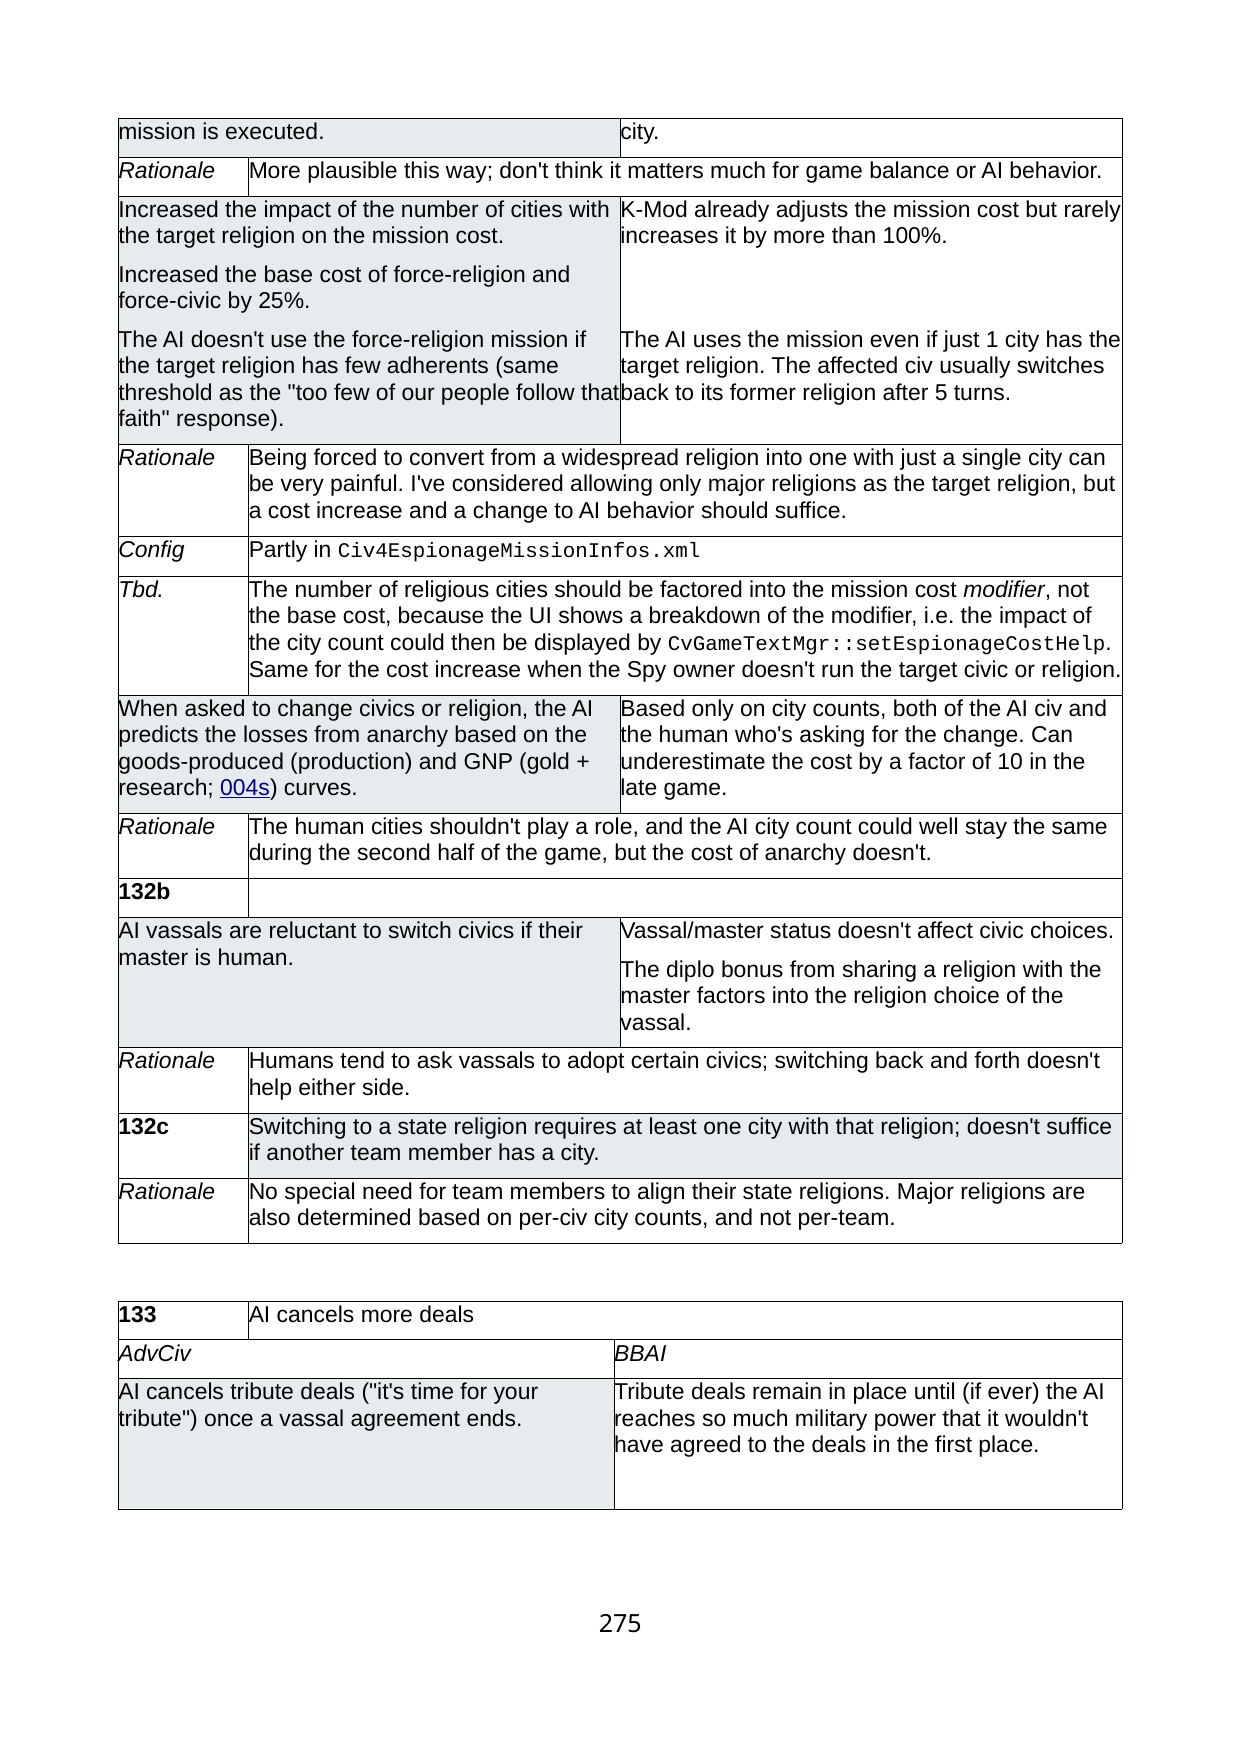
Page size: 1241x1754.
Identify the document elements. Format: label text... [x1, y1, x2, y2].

table_cell Rationale [119, 814, 248, 878]
table_cell Rationale [119, 1048, 248, 1112]
table_cell The number of religious cities should be factored into the mission cost modifier, not the base cost, because the UI shows a breakdown of the modifier, i.e. the impact of the city count could then be displayed by CvGameTextMgr::setEspionageCostHelp. Same for the cost increase when the Spy owner doesn't run the target civic or religion. [249, 577, 1122, 695]
table_cell Increased the impact of the number of cities with the target religion on the mission cost. Increased the base cost of force-religion and force-civic by 25%. The AI doesn't use the force-religion mission if the target religion has few adherents (same threshold as the "too few of our people follow that faith" response). [119, 197, 620, 444]
table_cell Switching to a state religion requires at least one city with that religion; doesn't suffice if another team member has a city. [249, 1114, 1122, 1178]
table_cell When asked to change civics or religion, the AI predicts the losses from anarchy based on the goods-produced (production) and GNP (gold + research; 004s) curves. [119, 696, 620, 813]
table_header AI cancels more deals [249, 1302, 1122, 1339]
table_cell Tbd. [119, 577, 248, 695]
table_cell 132c [119, 1114, 248, 1178]
table_cell Being forced to convert from a widespread religion into one with just a single city can be very painful. I've considered allowing only major religions as the target religion, but a cost increase and a change to AI behavior should suffice. [249, 445, 1122, 536]
table_cell AI cancels tribute deals ("it's time for your tribute") once a vassal agreement ends. [119, 1379, 614, 1508]
table_cell Rationale [119, 158, 248, 196]
table_cell BBAI [615, 1340, 1122, 1378]
table_cell Humans tend to ask vassals to adopt certain civics; switching back and forth doesn't help either side. [249, 1048, 1122, 1112]
table_cell No special need for team members to align their state religions. Major religions are also determined based on per-civ city counts, and not per-team. [249, 1179, 1122, 1243]
table_cell More plausible this way; don't think it matters much for game balance or AI behavior. [249, 158, 1122, 196]
table_cell [249, 879, 1122, 917]
table_cell Vassal/master status doesn't affect civic choices. The diplo bonus from sharing a religion with the master factors into the religion choice of the vassal. [621, 918, 1122, 1047]
table_cell The human cities shouldn't play a role, and the AI city count could well stay the same during the second half of the game, but the cost of anarchy doesn't. [249, 814, 1122, 878]
table_cell Rationale [119, 1179, 248, 1243]
table_header 133 [119, 1302, 248, 1339]
table_cell Based only on city counts, both of the AI civ and the human who's asking for the change. Can underestimate the cost by a factor of 10 in the late game. [621, 696, 1122, 813]
table_cell Config [119, 537, 248, 576]
table_cell Rationale [119, 445, 248, 536]
table_cell Tribute deals remain in place until (if ever) the AI reaches so much military power that it wouldn't have agreed to the deals in the first place. [615, 1379, 1122, 1508]
table_cell AI vassals are reluctant to switch civics if their master is human. [119, 918, 620, 1047]
table_cell city. [621, 119, 1122, 157]
table_cell 132b [119, 879, 248, 917]
table_cell K-Mod already adjusts the mission cost but rarely increases it by more than 100%. The AI uses the mission even if just 1 city has the target religion. The affected civ usually switches back to its former religion after 5 turns. [621, 197, 1122, 444]
table_cell AdvCiv [119, 1340, 614, 1378]
table_cell mission is executed. [119, 119, 620, 157]
table_cell Partly in Civ4EspionageMissionInfos.xml [249, 537, 1122, 576]
